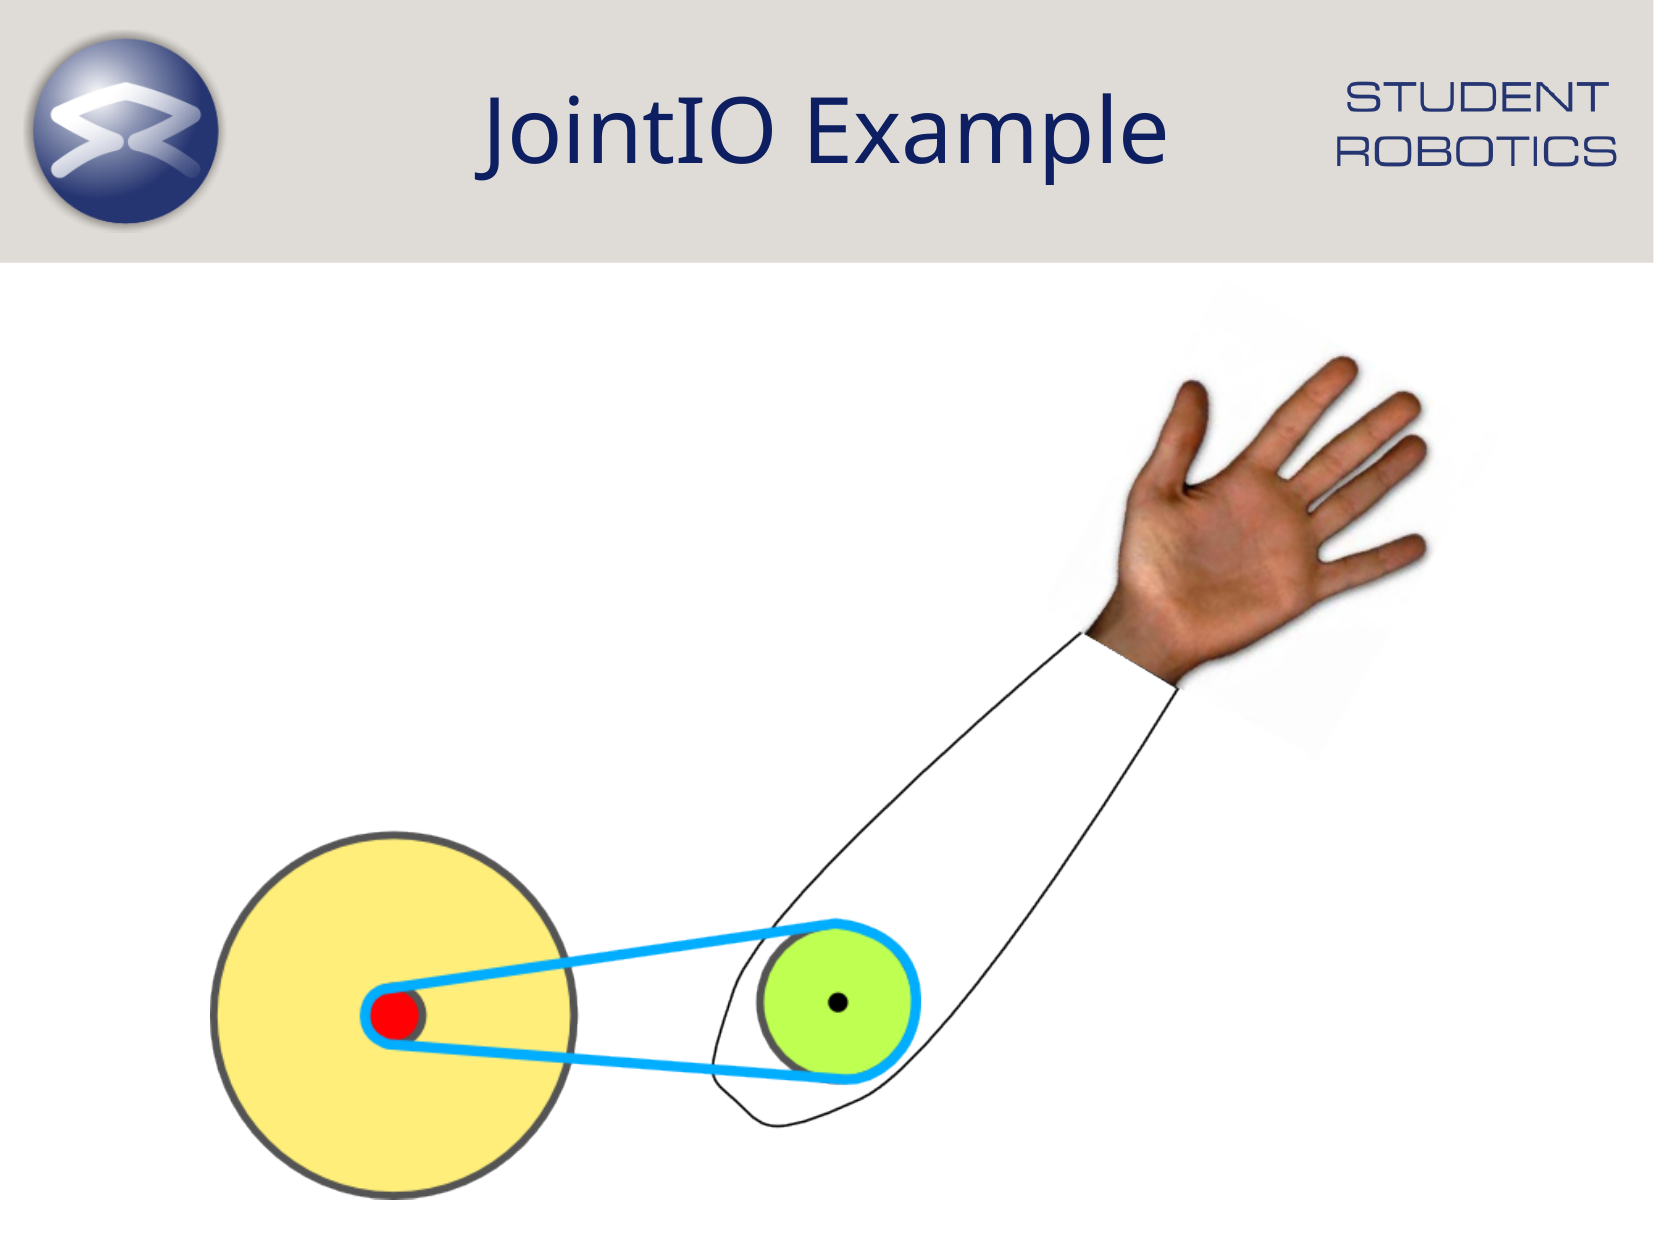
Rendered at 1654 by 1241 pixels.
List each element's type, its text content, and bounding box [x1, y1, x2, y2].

title JointIO Example [82, 0, 1571, 257]
picture [1571, 68, 1633, 174]
picture [210, 279, 1501, 1201]
picture [9, 19, 82, 245]
